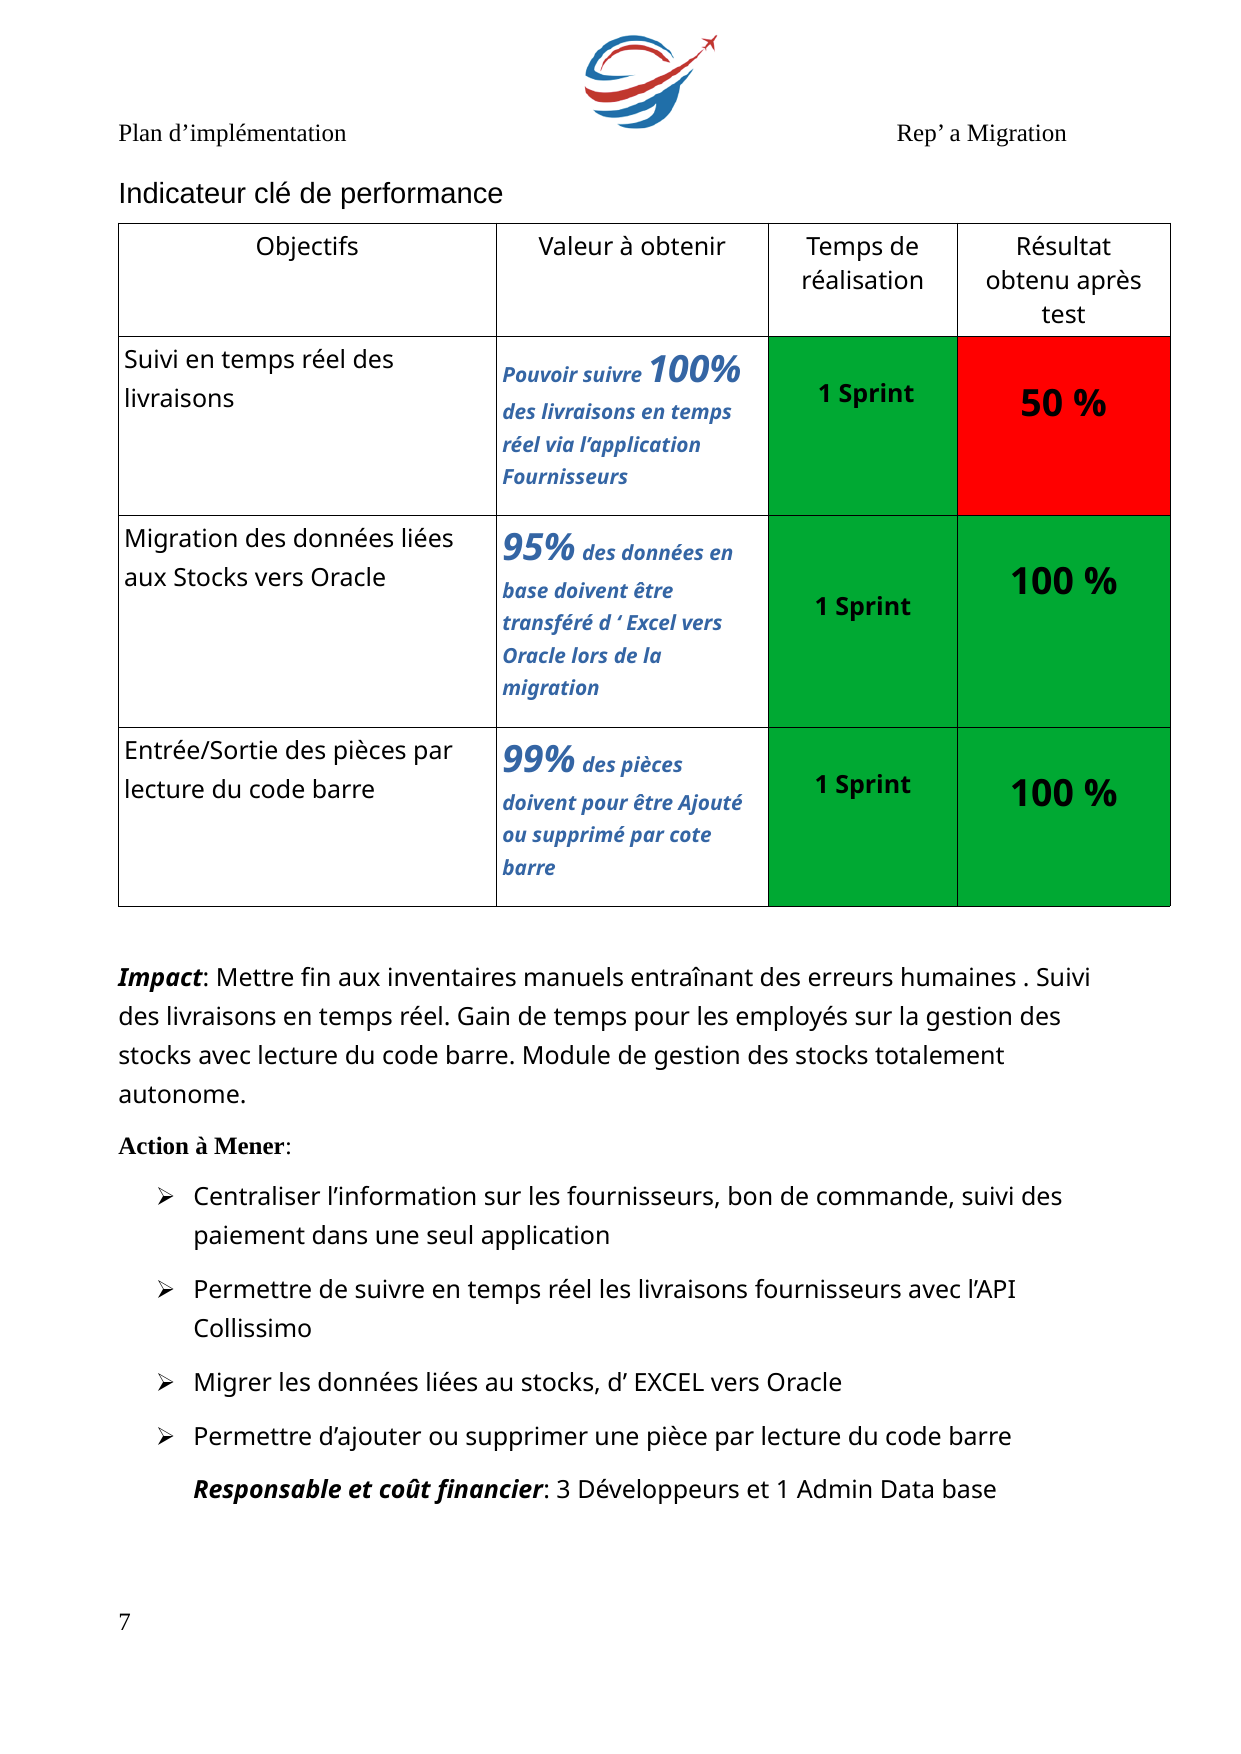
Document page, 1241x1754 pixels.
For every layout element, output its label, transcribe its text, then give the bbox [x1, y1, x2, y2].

text Action à Mener: [118, 1131, 1122, 1160]
list Permettre d’ajouter ou supprimer une pièce par lecture du code barre [156, 1418, 1122, 1452]
table_header Valeur à obtenir [497, 224, 768, 336]
table_cell 1 Sprint [769, 516, 957, 727]
table_cell 100 % [958, 516, 1170, 727]
list Responsable et coût financier: 3 Développeurs et 1 Admin Data base [156, 1472, 1122, 1506]
table_cell 99% des pièces doivent pour être Ajouté ou supprimé par cote barre [497, 728, 768, 906]
table_cell Pouvoir suivre 100% des livraisons en temps réel via l’application Fournisseurs [497, 337, 768, 515]
table_cell 1 Sprint [769, 728, 957, 906]
subtitle Indicateur clé de performance [118, 176, 1122, 210]
text Impact: Mettre fin aux inventaires manuels entraînant des erreurs humaines . Suivi des livraisons en temps réel. Gain de temps pour les employés sur la gestion des stocks avec lecture du code barre. Module de gestion des stocks totalement autonome. [118, 960, 1122, 1111]
table_cell Migration des données liées aux Stocks vers Oracle [119, 516, 496, 727]
table_cell Entrée/Sortie des pièces par lecture du code barre [119, 728, 496, 906]
table_cell 95% des données en base doivent être transféré d ‘ Excel vers Oracle lors de la migration [497, 516, 768, 727]
list Centraliser l’information sur les fournisseurs, bon de commande, suivi des paiement dans une seul application [156, 1178, 1122, 1252]
table_cell Suivi en temps réel des livraisons [119, 337, 496, 515]
table_cell 1 Sprint [769, 337, 957, 515]
picture [577, 14, 723, 155]
list Migrer les données liées au stocks, d’ EXCEL vers Oracle [156, 1364, 1122, 1398]
list Permettre de suivre en temps réel les livraisons fournisseurs avec l’API Collissimo [156, 1271, 1122, 1345]
table_header Résultat obtenu après test [958, 224, 1170, 336]
table_header Temps de réalisation [769, 224, 957, 336]
table_cell 100 % [958, 728, 1170, 906]
table_header Objectifs [119, 224, 496, 336]
table_cell 50 % [958, 337, 1170, 515]
